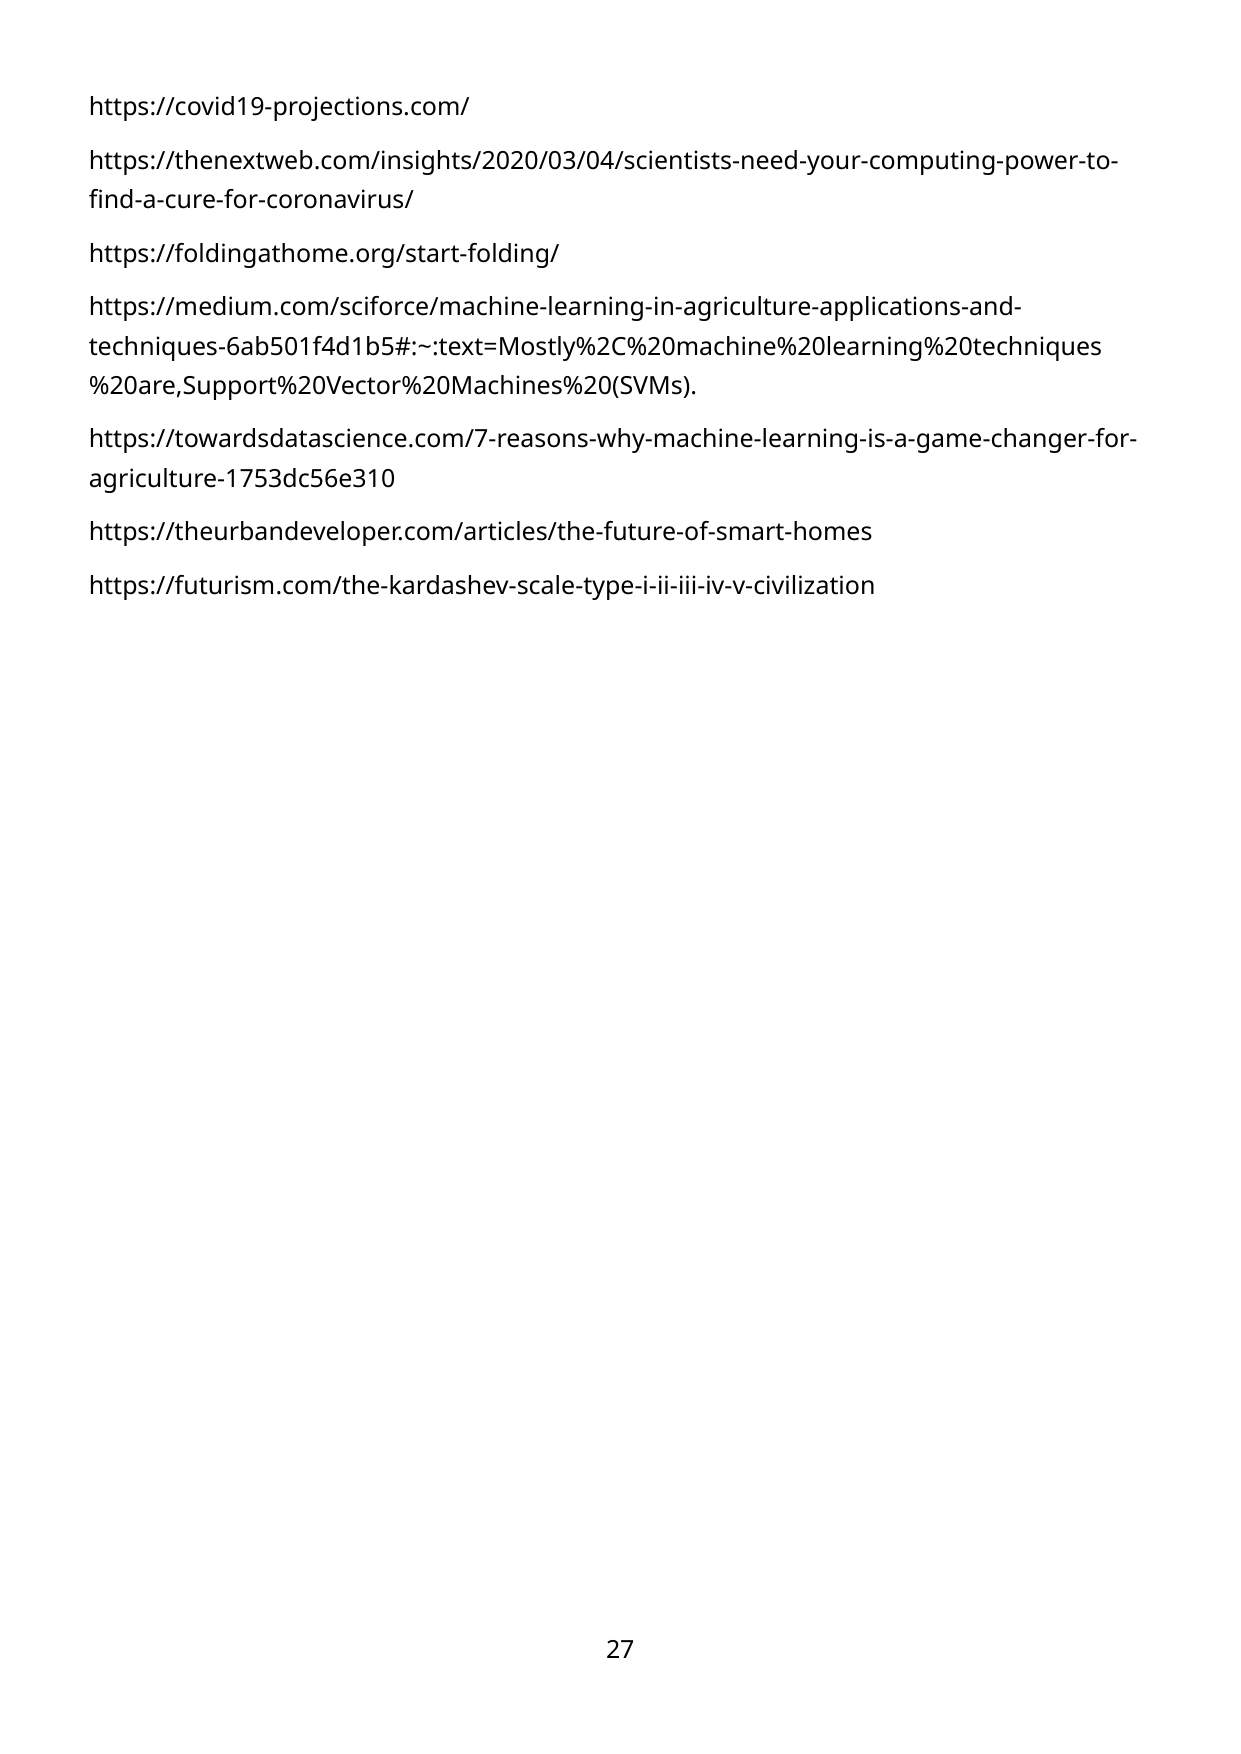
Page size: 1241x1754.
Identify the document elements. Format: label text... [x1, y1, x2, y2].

text https://thenextweb.com/insights/2020/03/04/scientists-need-your-computing-power-to-find-a-cure-for-coronavirus/ [88, 142, 1152, 216]
text https://foldingathome.org/start-folding/ [88, 235, 1152, 269]
text https://futurism.com/the-kardashev-scale-type-i-ii-iii-iv-v-civilization [88, 568, 1152, 602]
text https://theurbandeveloper.com/articles/the-future-of-smart-homes [88, 514, 1152, 548]
text https://towardsdatascience.com/7-reasons-why-machine-learning-is-a-game-changer-for-agriculture-1753dc56e310 [88, 421, 1152, 494]
text https://covid19-projections.com/ [88, 88, 1152, 123]
text https://medium.com/sciforce/machine-learning-in-agriculture-applications-and-techniques-6ab501f4d1b5#:~:text=Mostly%2C%20machine%20learning%20techniques%20are,Support%20Vector%20Machines%20(SVMs). [88, 289, 1152, 401]
